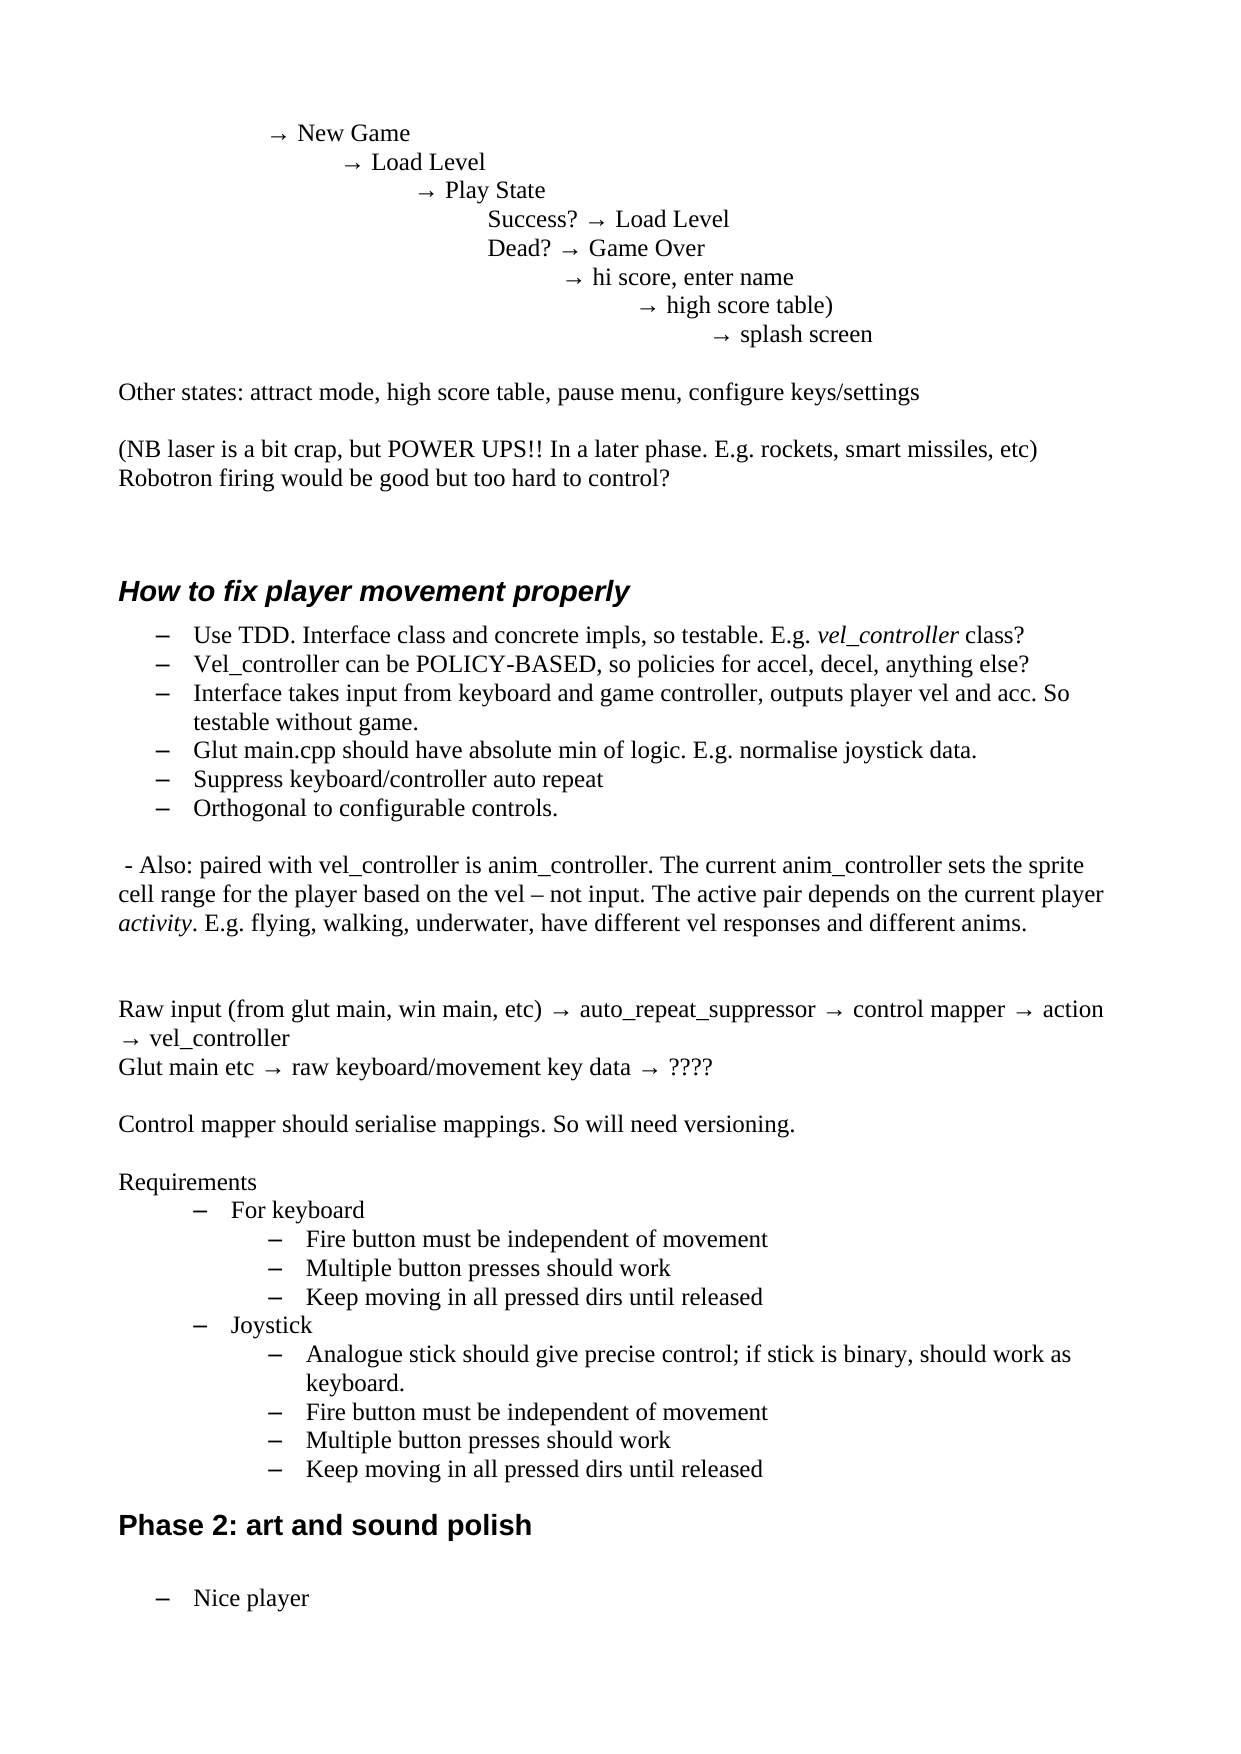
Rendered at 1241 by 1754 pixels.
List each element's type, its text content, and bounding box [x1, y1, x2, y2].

list Glut main.cpp should have absolute min of logic. E.g. normalise joystick data. [156, 735, 1122, 764]
text Other states: attract mode, high score table, pause menu, configure keys/settings [118, 377, 1122, 406]
list Multiple button presses should work [268, 1425, 1122, 1454]
text → hi score, enter name [118, 262, 1122, 291]
text → Play State [118, 176, 1122, 204]
text (NB laser is a bit crap, but POWER UPS!! In a later phase. E.g. rockets, smart missiles, etc) Robotron firing would be good but too hard to control? [118, 434, 1122, 492]
list Interface takes input from keyboard and game controller, outputs player vel and acc. So testable without game. [156, 678, 1122, 735]
text Success? → Load Level [118, 204, 1122, 233]
text - Also: paired with vel_controller is anim_controller. The current anim_controller sets the sprite cell range for the player based on the vel – not input. The active pair depends on the current player activity. E.g. flying, walking, underwater, have different vel responses and different anims. [118, 850, 1122, 937]
list Suppress keyboard/controller auto repeat [156, 764, 1122, 793]
list Keep moving in all pressed dirs until released [268, 1454, 1122, 1483]
list Fire button must be independent of movement [268, 1397, 1122, 1425]
list Analogue stick should give precise control; if stick is binary, should work as keyboard. [268, 1339, 1122, 1397]
list Keep moving in all pressed dirs until released [268, 1282, 1122, 1310]
list Use TDD. Interface class and concrete impls, so testable. E.g. vel_controller class? [156, 620, 1122, 649]
list Fire button must be independent of movement [268, 1224, 1122, 1253]
text → high score table) [118, 291, 1122, 319]
text Glut main etc → raw keyboard/movement key data → ???? [118, 1052, 1122, 1080]
subtitle How to fix player movement properly [118, 574, 1122, 608]
text → Load Level [118, 147, 1122, 176]
list For keyboard [193, 1195, 1122, 1224]
list Vel_controller can be POLICY-BASED, so policies for accel, decel, anything else? [156, 649, 1122, 678]
text Requirements [118, 1167, 1122, 1195]
text Control mapper should serialise mappings. So will need versioning. [118, 1109, 1122, 1138]
list Nice player [156, 1583, 1122, 1611]
list Orthogonal to configurable controls. [156, 793, 1122, 822]
list Joystick [193, 1310, 1122, 1339]
text Dead? → Game Over [118, 233, 1122, 262]
list Multiple button presses should work [268, 1253, 1122, 1282]
text → splash screen [118, 319, 1122, 348]
text → New Game [118, 118, 1122, 147]
text Raw input (from glut main, win main, etc) → auto_repeat_suppressor → control mapper → action → vel_controller [118, 994, 1122, 1052]
subtitle Phase 2: art and sound polish [118, 1508, 1122, 1541]
